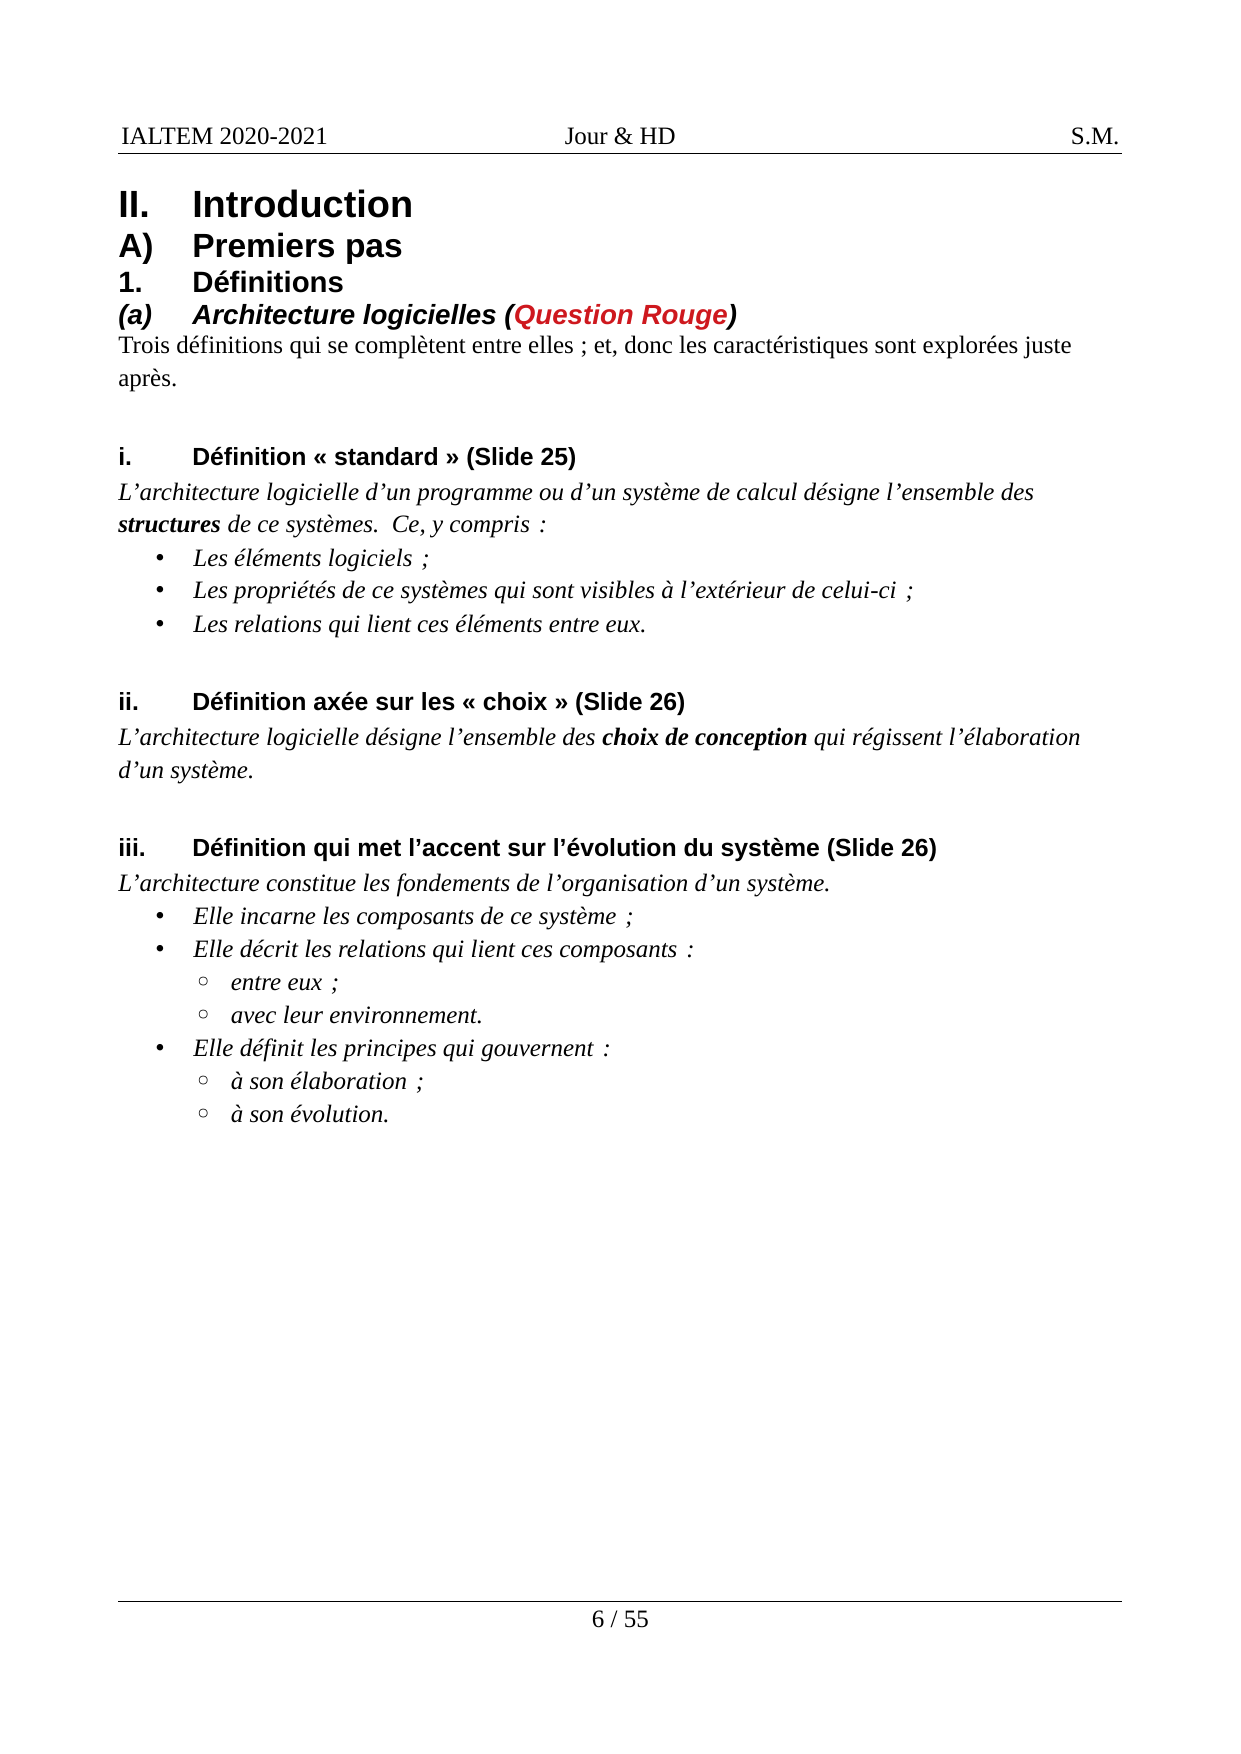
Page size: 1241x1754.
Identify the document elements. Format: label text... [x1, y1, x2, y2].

text L’architecture constitue les fondements de l’organisation d’un système. [118, 868, 1122, 897]
text L’architecture logicielle désigne l’ensemble des choix de conception qui régissent l’élaboration d’un système. [118, 722, 1122, 784]
list Elle décrit les relations qui lient ces composants : [156, 934, 1122, 963]
subtitle Définition « standard » (Slide 25) [118, 442, 1122, 470]
list à son évolution. [193, 1099, 1122, 1128]
list Elle incarne les composants de ce système ; [156, 901, 1122, 930]
subtitle Premiers pas [118, 226, 1122, 264]
subtitle Introduction [118, 182, 1122, 226]
subtitle Définition qui met l’accent sur l’évolution du système (Slide 26) [118, 833, 1122, 862]
text L’architecture logicielle d’un programme ou d’un système de calcul désigne l’ensemble des structures de ce systèmes. Ce, y compris : [118, 477, 1122, 538]
list Les éléments logiciels ; [156, 543, 1122, 571]
list entre eux ; [193, 967, 1122, 996]
list Les relations qui lient ces éléments entre eux. [156, 609, 1122, 637]
list Les propriétés de ce systèmes qui sont visibles à l’extérieur de celui-ci ; [156, 576, 1122, 604]
list Elle définit les principes qui gouvernent : [156, 1033, 1122, 1062]
subtitle Architecture logicielles (Question Rouge) [118, 298, 1122, 330]
list avec leur environnement. [193, 1000, 1122, 1029]
list à son élaboration ; [193, 1066, 1122, 1095]
subtitle Définition axée sur les « choix » (Slide 26) [118, 687, 1122, 716]
subtitle Définitions [118, 264, 1122, 298]
text Trois définitions qui se complètent entre elles ; et, donc les caractéristiques sont explorées juste après. [118, 330, 1122, 392]
